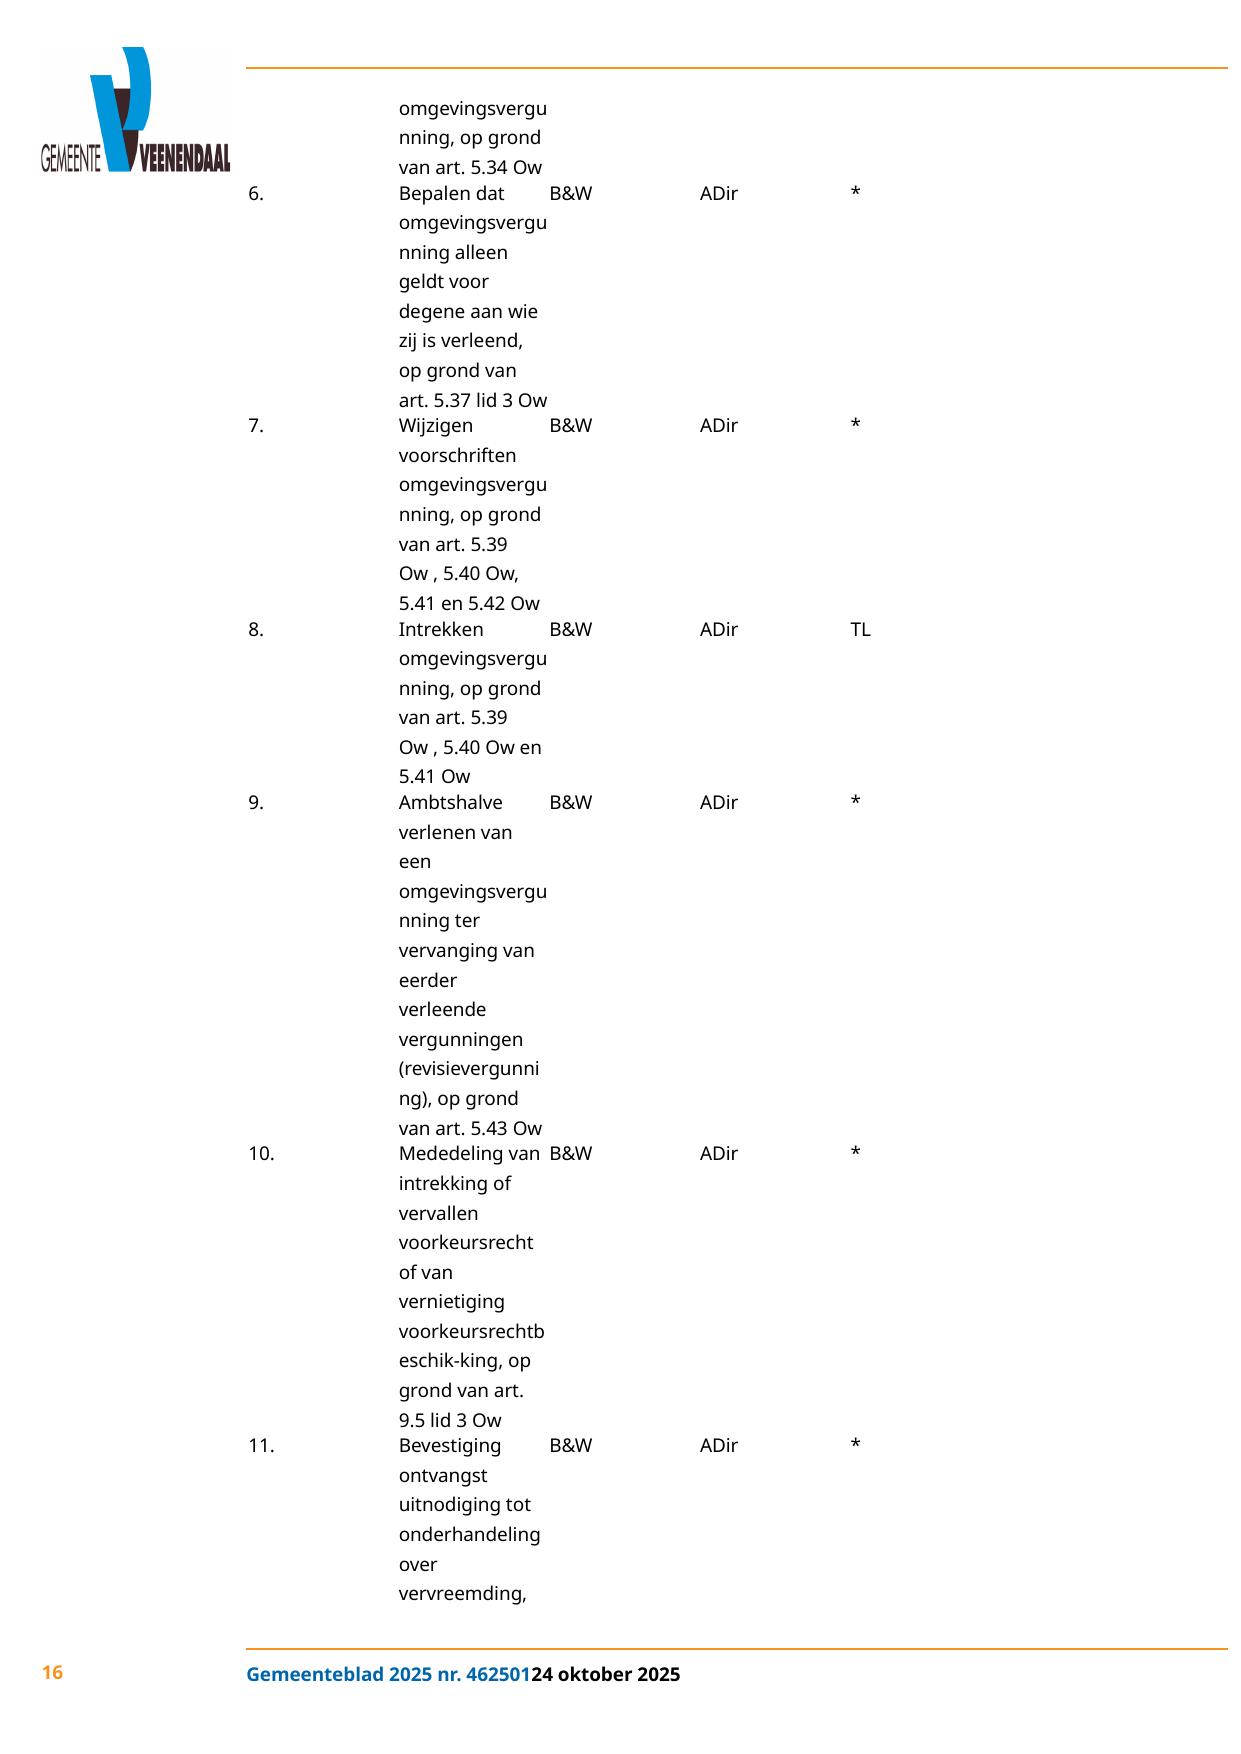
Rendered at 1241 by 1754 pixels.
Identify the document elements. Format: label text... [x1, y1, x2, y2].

table_cell * [850, 1433, 1001, 1606]
table_cell [248, 413, 398, 616]
table_cell B&W [549, 413, 700, 616]
table_cell B&W [549, 180, 700, 412]
table_cell [700, 95, 850, 180]
table_cell B&W [549, 616, 700, 789]
table_cell Ambtshalve verlenen van een omgevingsvergunning ter vervanging van eerder verleende vergunningen (revisievergunning), op grond van art. 5.43 Ow [399, 789, 549, 1141]
table_cell ADir [700, 1433, 850, 1606]
table_cell TL [850, 616, 1001, 789]
table_cell ADir [700, 1141, 850, 1432]
table_cell [248, 1433, 398, 1606]
table_cell [850, 95, 1001, 180]
table_cell Bevestiging ontvangst uitnodiging tot onderhandeling over vervreemding, [399, 1433, 549, 1606]
table_cell [1001, 789, 1152, 1141]
table_cell [1001, 1141, 1152, 1432]
table_cell [248, 180, 398, 412]
table_cell [1001, 616, 1152, 789]
table_cell * [850, 1141, 1001, 1432]
picture [41, 47, 130, 172]
table_cell B&W [549, 1433, 700, 1606]
table_cell B&W [549, 789, 700, 1141]
picture [123, 47, 231, 172]
table_cell omgevingsvergunning, op grond van art. 5.34 Ow [399, 95, 549, 180]
table_cell [1001, 1433, 1152, 1606]
table_cell * [850, 180, 1001, 412]
table_cell [248, 789, 398, 1141]
table_cell [1001, 95, 1152, 180]
table_cell ADir [700, 413, 850, 616]
table_cell ADir [700, 789, 850, 1141]
table_cell * [850, 789, 1001, 1141]
table_cell * [850, 413, 1001, 616]
table_cell [1001, 413, 1152, 616]
table_cell Mededeling van intrekking of vervallen voorkeursrecht of van vernietiging voorkeursrechtbeschik-king, op grond van art. 9.5 lid 3 Ow [399, 1141, 549, 1432]
table_cell Wijzigen voorschriften omgevingsvergunning, op grond van art. 5.39 Ow , 5.40 Ow, 5.41 en 5.42 Ow [399, 413, 549, 616]
table_cell Intrekken omgevingsvergunning, op grond van art. 5.39 Ow , 5.40 Ow en 5.41 Ow [399, 616, 549, 789]
table_cell [549, 95, 700, 180]
table_cell ADir [700, 616, 850, 789]
table_cell [248, 1141, 398, 1432]
table_cell [1001, 180, 1152, 412]
table_cell ADir [700, 180, 850, 412]
table_cell [248, 95, 398, 180]
table_cell [248, 616, 398, 789]
table_cell B&W [549, 1141, 700, 1432]
table_cell Bepalen dat omgevingsvergunning alleen geldt voor degene aan wie zij is verleend, op grond van art. 5.37 lid 3 Ow [399, 180, 549, 412]
